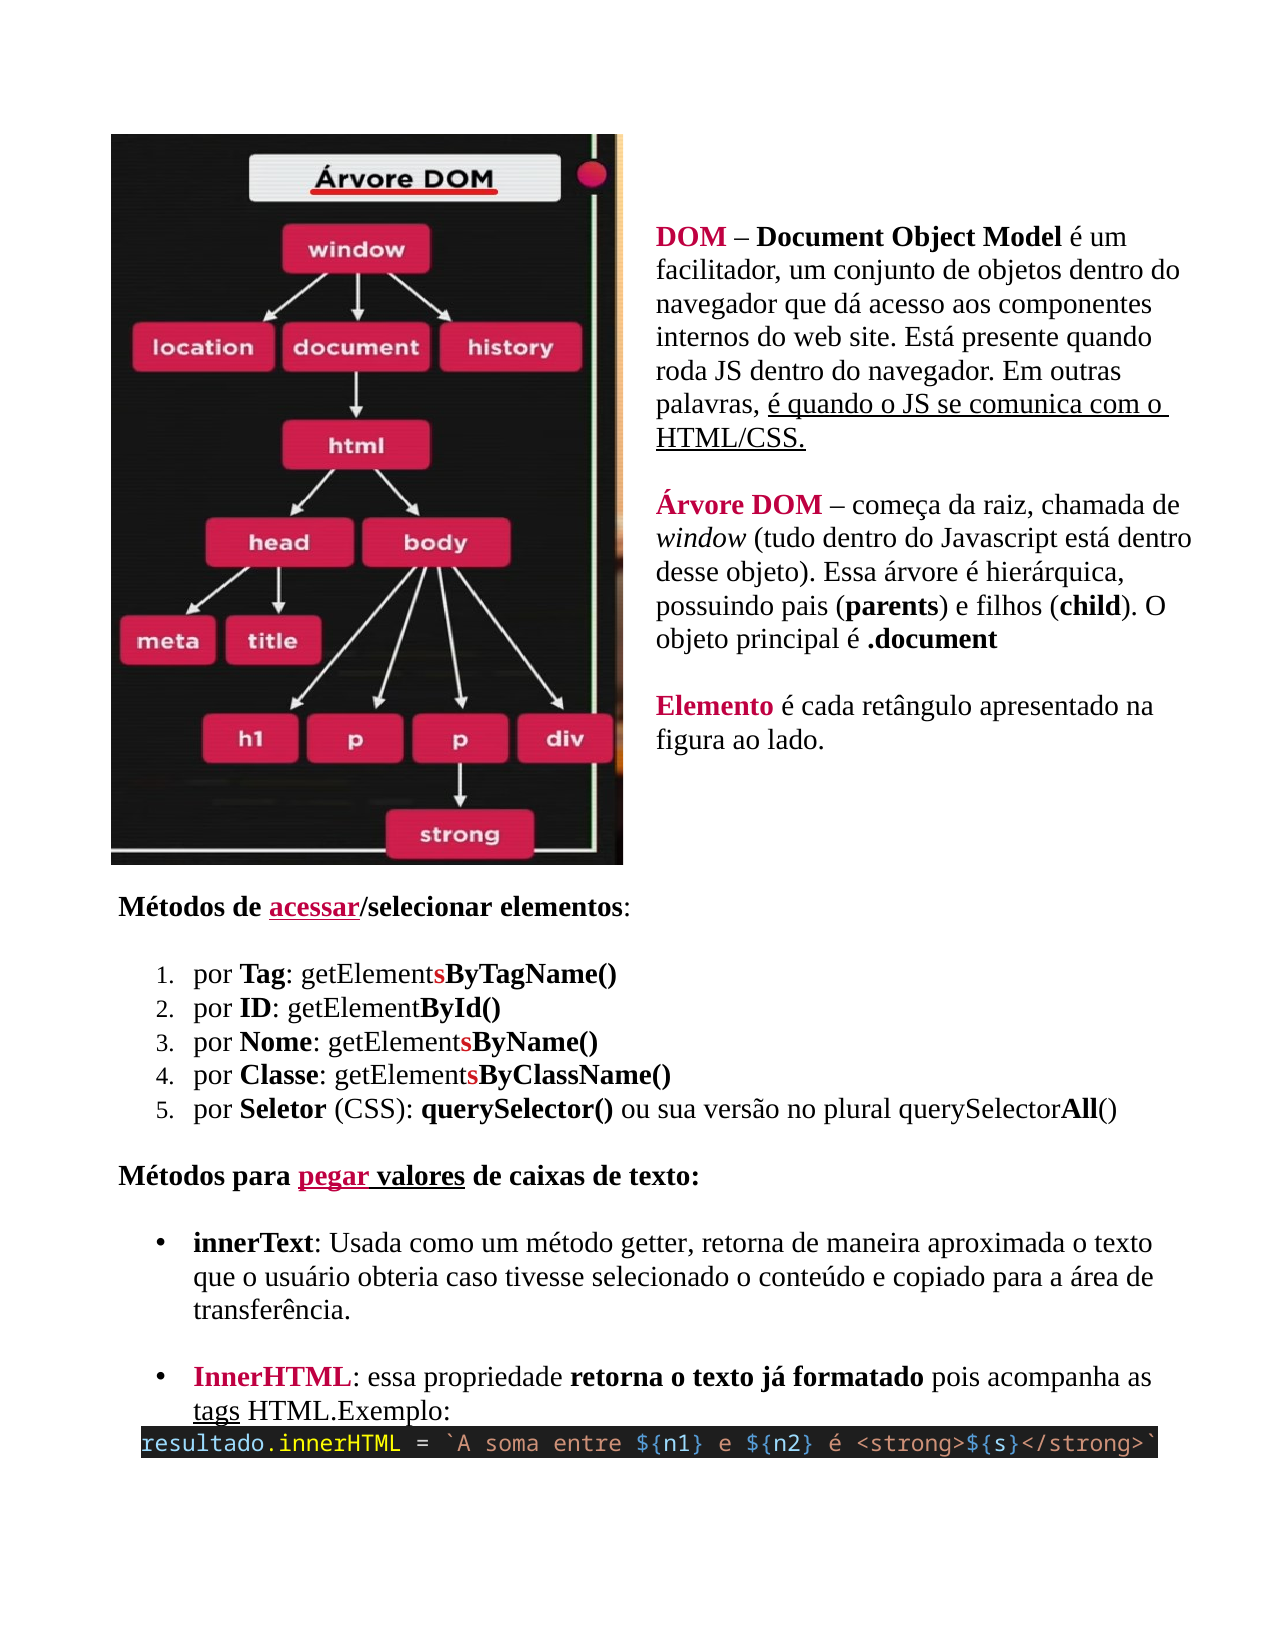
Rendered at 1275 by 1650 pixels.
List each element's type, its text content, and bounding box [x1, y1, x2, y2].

text DOM – Document Object Model é um facilitador, um conjunto de objetos dentro do navegador que dá acesso aos componentes internos do web site. Está presente quando roda JS dentro do navegador. Em outras palavras, é quando o JS se comunica com o HTML/CSS. [656, 219, 1181, 453]
text Métodos de acessar/selecionar elementos: [118, 889, 1181, 923]
picture [111, 134, 624, 865]
list InnerHTML: essa propriedade retorna o texto já formatado pois acompanha as tags HTML.Exemplo: [156, 1359, 1181, 1426]
list por Tag: getElementsByTagName() [156, 957, 1181, 990]
text resultado.innerHTML = `A soma entre ${n1} e ${n2} é <strong>${s}</strong>` [118, 1426, 1181, 1458]
list por Seletor (CSS): querySelector() ou sua versão no plural querySelectorAll() [156, 1091, 1181, 1124]
list por ID: getElementById() [156, 990, 1181, 1024]
text Elemento é cada retângulo apresentado na figura ao lado. [656, 688, 1181, 755]
text Árvore DOM – começa da raiz, chamada de window (tudo dentro do Javascript está dentro desse objeto). Essa árvore é hierárquica, possuindo pais (parents) e filhos (child). O objeto principal é .document [656, 487, 1198, 655]
list innerText: Usada como um método getter, retorna de maneira aproximada o texto que o usuário obteria caso tivesse selecionado o conteúdo e copiado para a área de transferência. [156, 1225, 1181, 1359]
text Métodos para pegar valores de caixas de texto: [118, 1158, 1181, 1191]
list por Nome: getElementsByName() [156, 1024, 1181, 1057]
list por Classe: getElementsByClassName() [156, 1057, 1181, 1091]
